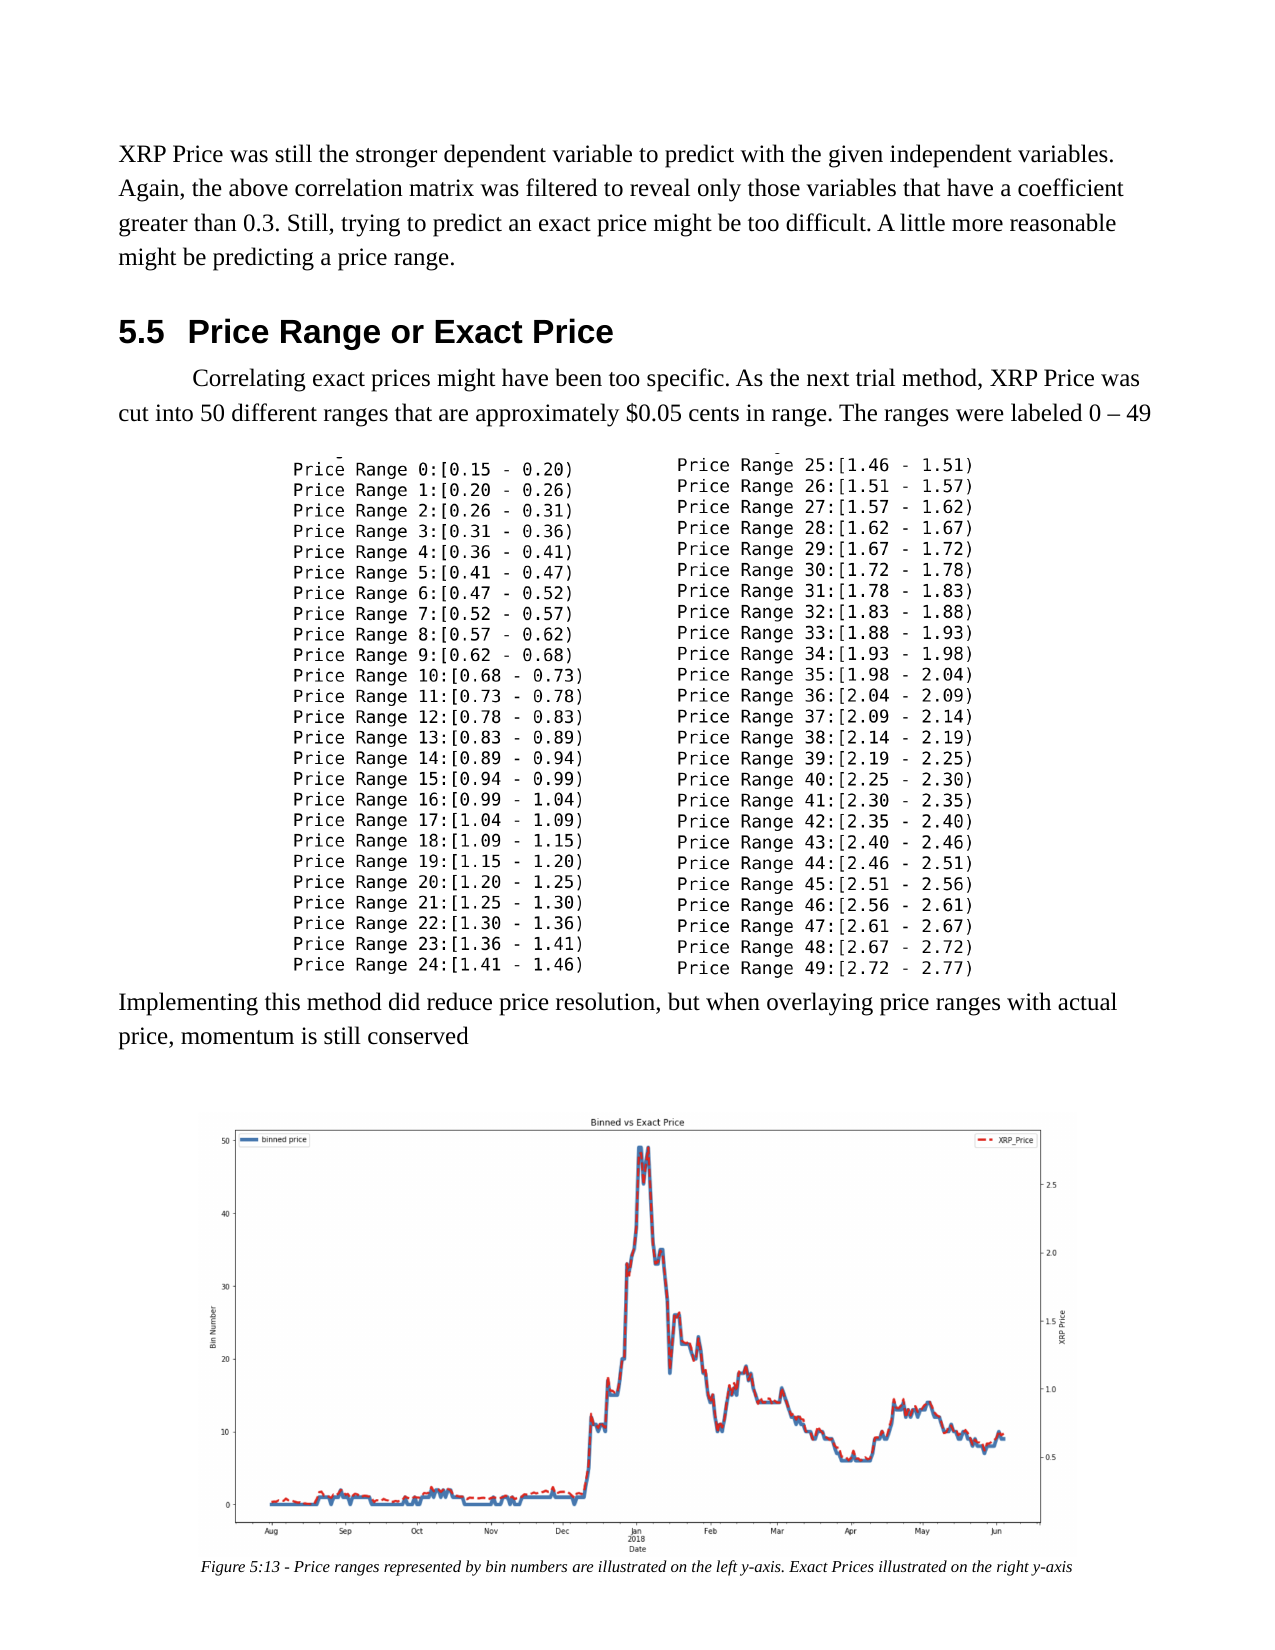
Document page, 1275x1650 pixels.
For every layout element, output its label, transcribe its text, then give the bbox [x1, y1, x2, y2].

picture [288, 457, 589, 975]
text Correlating exact prices might have been too specific. As the next trial method, XRP Price was cut into 50 different ranges that are approximately $0.05 cents in range. The ranges were labeled 0 – 49 [118, 363, 1157, 427]
text Figure 5:13 - Price ranges represented by bin numbers are illustrated on the left y-axis. Exact Prices illustrated on the right y-axis [198, 1557, 1077, 1576]
text Implementing this method did reduce price resolution, but when overlaying price ranges with actual price, momentum is still conserved [118, 987, 1157, 1050]
picture [198, 1112, 1077, 1557]
subtitle Price Range or Exact Price [118, 312, 1157, 351]
picture [671, 453, 977, 982]
text XRP Price was still the stronger dependent variable to predict with the given independent variables. Again, the above correlation matrix was filtered to reveal only those variables that have a coefficient greater than 0.3. Still, trying to predict an exact price might be too difficult. A little more reasonable might be predicting a price range. [118, 139, 1157, 271]
